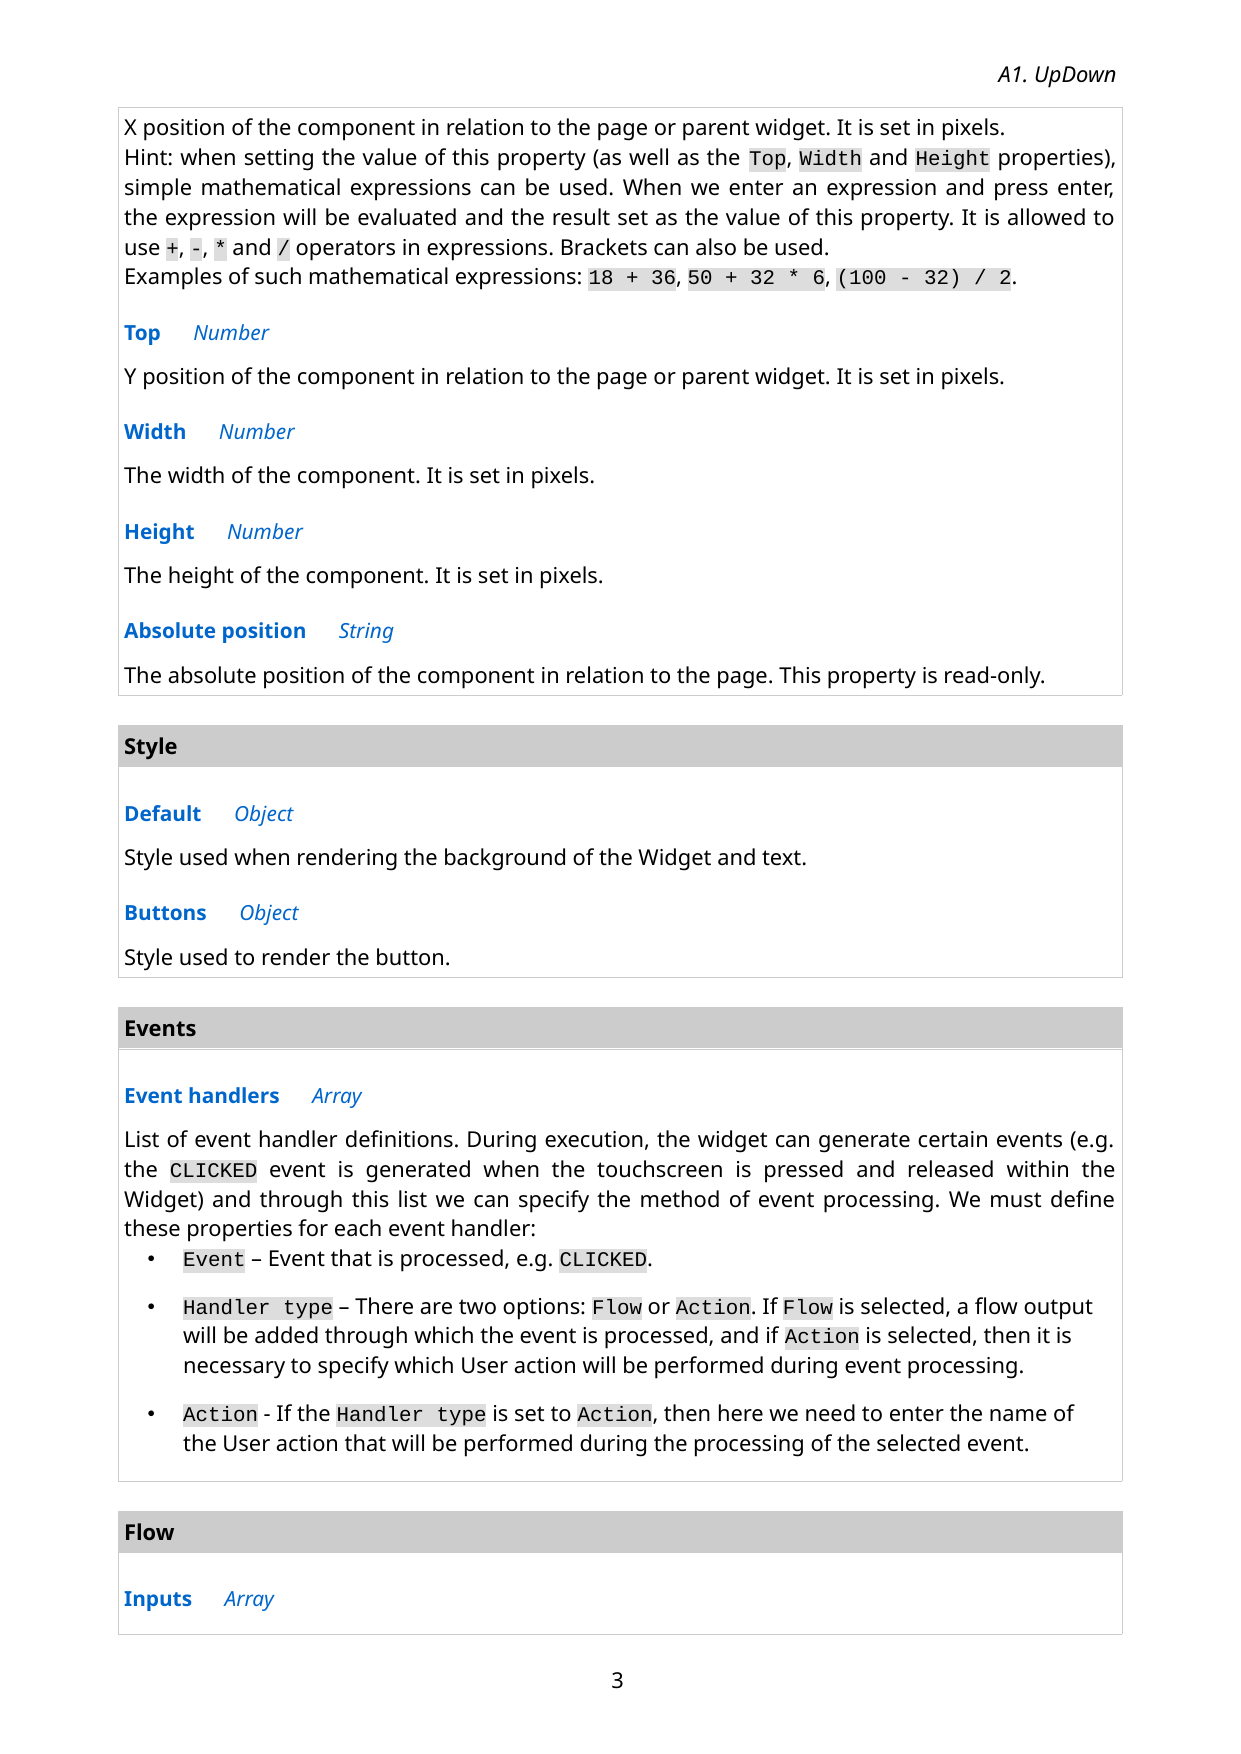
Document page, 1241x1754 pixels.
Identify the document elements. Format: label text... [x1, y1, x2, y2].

table_cell Inputs Array [119, 1553, 1122, 1633]
table_cell Default Object Style used when rendering the background of the Widget and text. Buttons Object Style used to render the button. [119, 767, 1122, 977]
table_header Events [119, 1008, 1122, 1048]
table_header Flow [119, 1512, 1122, 1552]
table_header Style [119, 726, 1122, 766]
table_cell X position of the component in relation to the page or parent widget. It is set in pixels. Hint: when setting the value of this property (as well as the Top, Width and Height properties), simple mathematical expressions can be used. When we enter an expression and press enter, the expression will be evaluated and the result set as the value of this property. It is allowed to use +, -, * and / operators in expressions. Brackets can also be used. Examples of such mathematical expressions: 18 + 36, 50 + 32 * 6, (100 - 32) / 2. Top Number Y position of the component in relation to the page or parent widget. It is set in pixels. Width Number The width of the component. It is set in pixels. Height Number The height of the component. It is set in pixels. Absolute position String The absolute position of the component in relation to the page. This property is read-only. [119, 108, 1122, 695]
table_cell Event handlers Array List of event handler definitions. During execution, the widget can generate certain events (e.g. the CLICKED event is generated when the touchscreen is pressed and released within the Widget) and through this list we can specify the method of event processing. We must define these properties for each event handler: Event – Event that is processed, e.g. CLICKED. Handler type – There are two options: Flow or Action. If Flow is selected, a flow output will be added through which the event is processed, and if Action is selected, then it is necessary to specify which User action will be performed during event processing. Action - If the Handler type is set to Action, then here we need to enter the name of the User action that will be performed during the processing of the selected event. [119, 1050, 1122, 1481]
